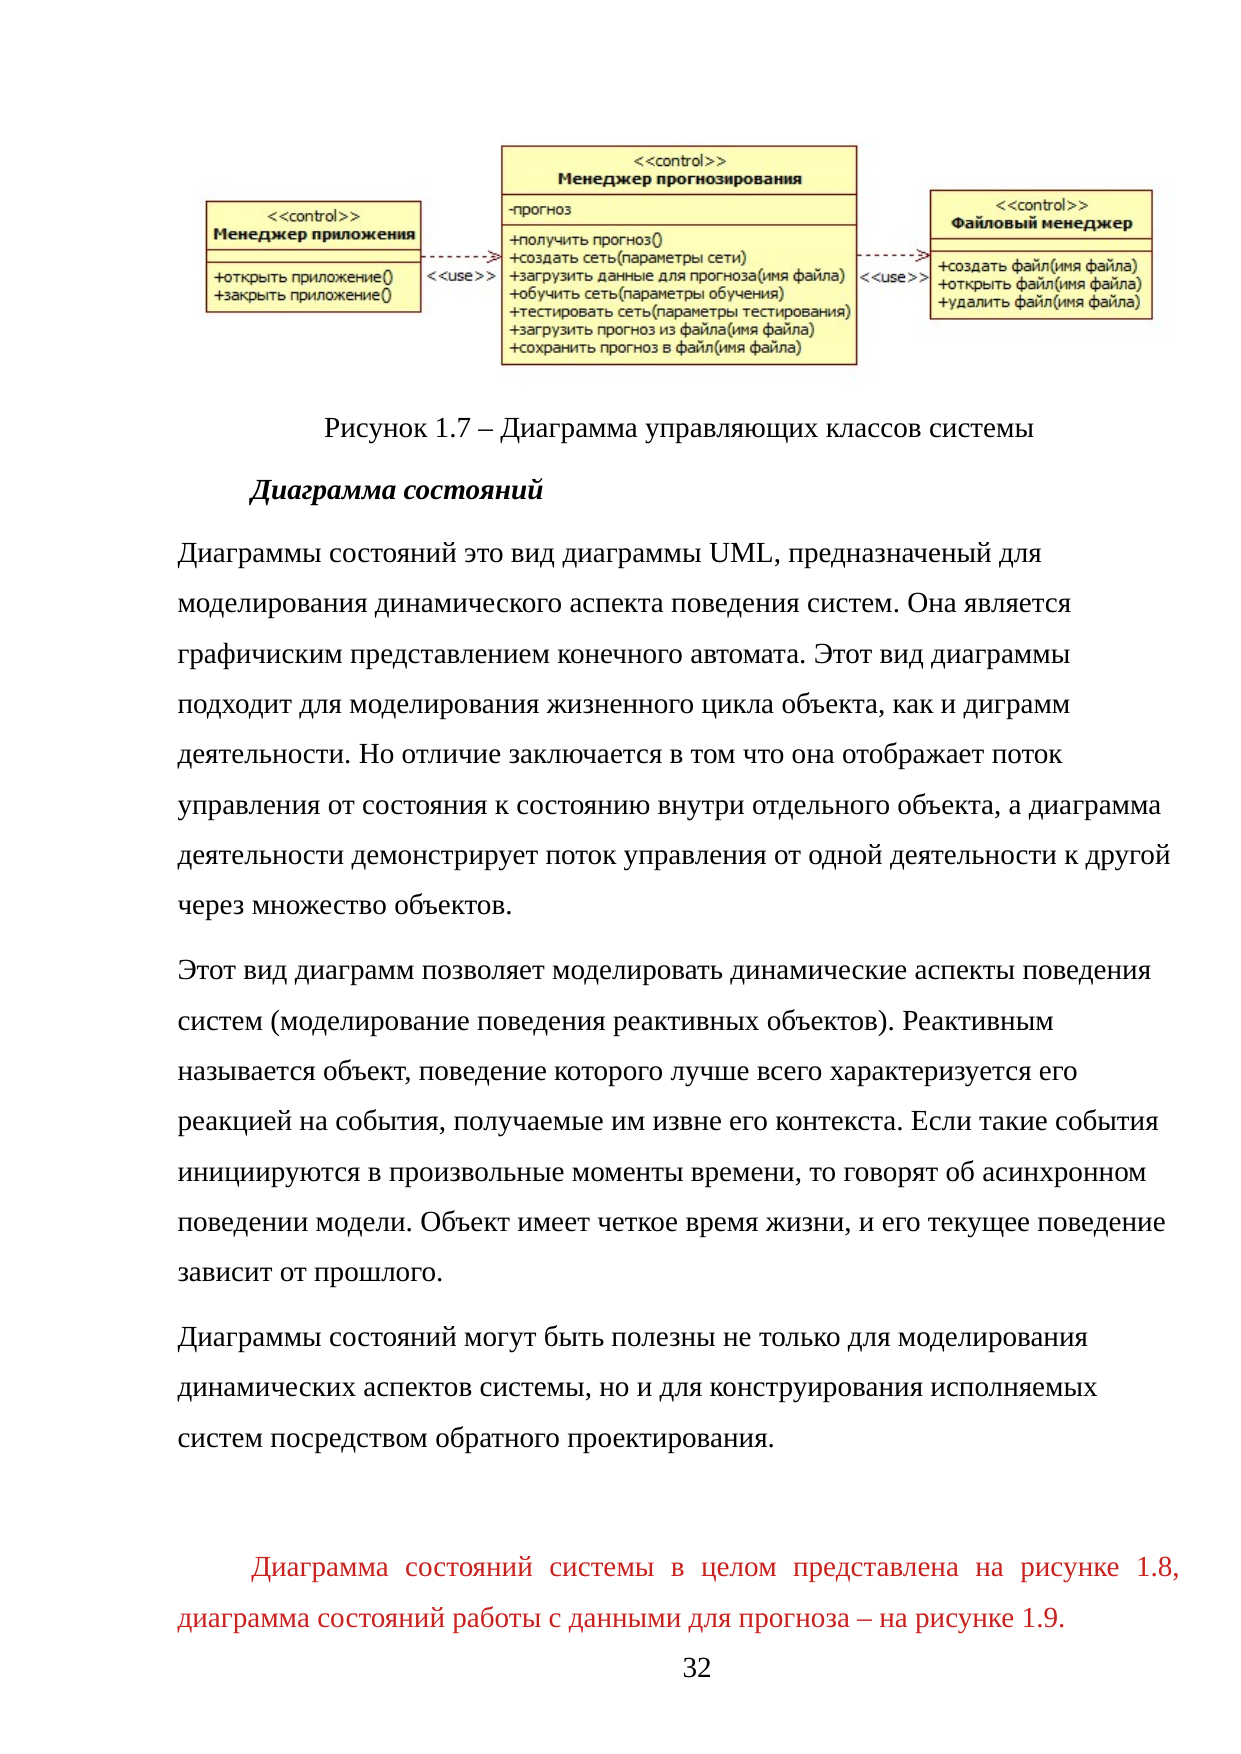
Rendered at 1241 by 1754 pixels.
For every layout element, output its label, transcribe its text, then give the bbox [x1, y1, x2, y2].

text Диаграммы состояний это вид диаграммы UML, предназначеный для моделирования динамического аспекта поведения систем. Она является графичиским представлением конечного автомата. Этот вид диаграммы подходит для моделирования жизненного цикла объекта, как и диграмм деятельности. Но отличие заключается в том что она отображает поток управления от состояния к состоянию внутри отдельного объекта, а диаграмма деятельности демонстрирует поток управления от одной деятельности к другой через множество объектов. [177, 535, 1181, 921]
text Диаграмма состояний системы в целом представлена на рисунке 1.8, диаграмма состояний работы с данными для прогноза – на рисунке 1.9. [177, 1549, 1181, 1633]
subtitle Диаграмма состояний [251, 472, 1181, 506]
picture [177, 118, 1182, 393]
text Рисунок 1.7 – Диаграмма управляющих классов системы [177, 410, 1181, 443]
text Диаграммы состояний могут быть полезны не только для моделирования динамических аспектов системы, но и для конструирования исполняемых систем посредством обратного проектирования. [177, 1319, 1181, 1453]
text Этот вид диаграмм позволяет моделировать динамические аспекты поведения систем (моделирование поведения реактивных объектов). Реактивным называется объект, поведение которого лучше всего характеризуется его реакцией на события, получаемые им извне его контекста. Если такие события инициируются в произвольные моменты времени, то говорят об асинхронном поведении модели. Объект имеет четкое время жизни, и его текущее поведение зависит от прошлого. [177, 952, 1181, 1288]
